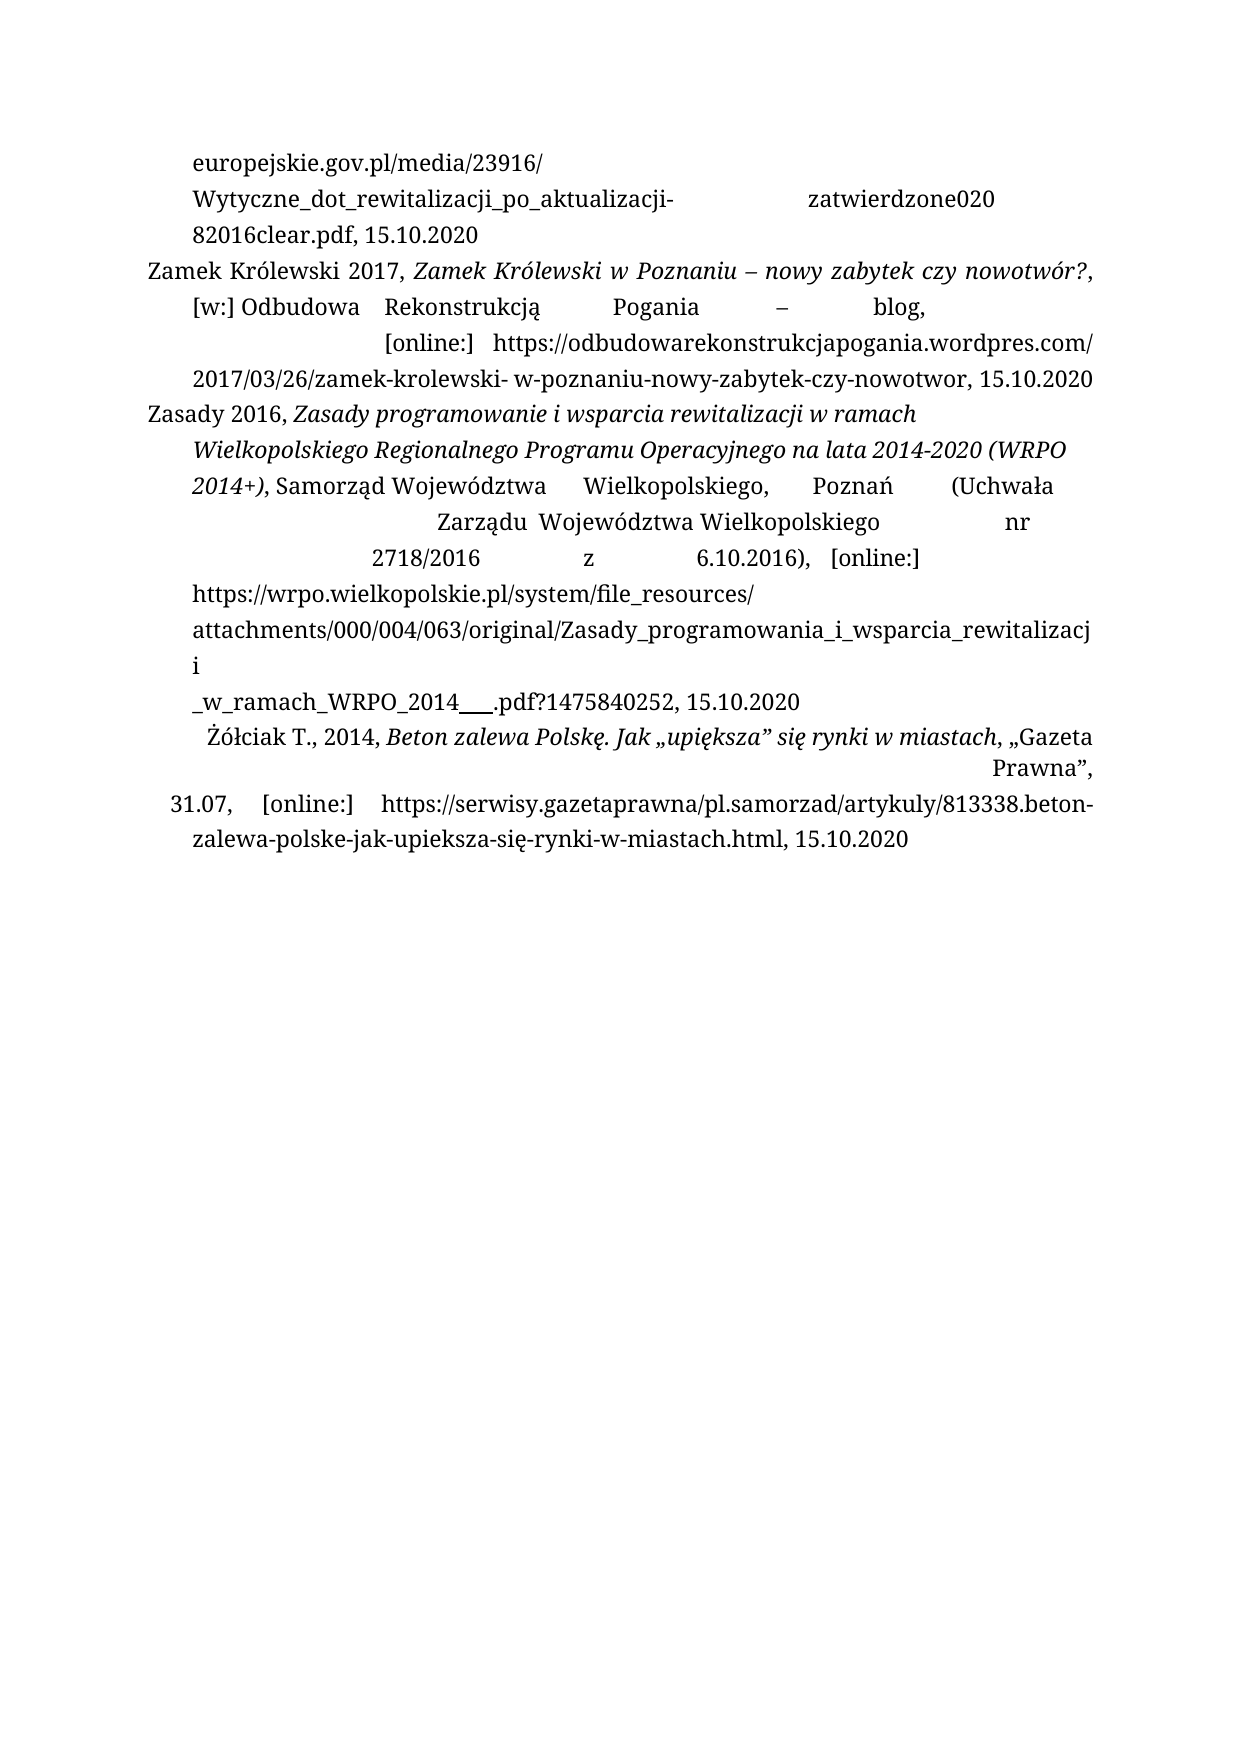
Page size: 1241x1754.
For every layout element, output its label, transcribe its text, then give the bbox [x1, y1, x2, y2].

text zalewa-polske-jak-upieksza-się-rynki-w-miastach.html, 15.10.2020 [192, 823, 1107, 854]
text 31.07, [online:] https://serwisy.gazetaprawna/pl.samorzad/artykuly/813338.beton- [135, 788, 1093, 819]
text Żółciak T., 2014, Beton zalewa Polskę. Jak „upiększa” się rynki w miastach, „Gazeta Prawna”, [135, 721, 1093, 784]
text europejskie.gov.pl/media/23916/Wytyczne_dot_rewitalizacji_po_aktualizacji- zatwierdzone020 82016clear.pdf, 15.10.2020 [192, 147, 995, 250]
text Zasady 2016, Zasady programowanie i wsparcia rewitalizacji w ramach Wielkopolskiego Regionalnego Programu Operacyjnego na lata 2014-2020 (WRPO 2014+), Samorząd Województwa Wielkopolskiego, Poznań (Uchwała Zarządu Województwa Wielkopolskiego nr 2718/2016 z 6.10.2016), [online:] https://wrpo.wielkopolskie.pl/system/file_resources/ attachments/000/004/063/original/Zasady_programowania_i_wsparcia_rewitalizacji [148, 398, 1093, 681]
text _w_ramach_WRPO_2014 .pdf?1475840252, 15.10.2020 [192, 686, 1107, 717]
text Zamek Królewski 2017, Zamek Królewski w Poznaniu – nowy zabytek czy nowotwór?, [w:] Odbudowa Rekonstrukcją Pogania – blog, [online:] https://odbudowarekonstrukcjapogania.wordpres.com/ 2017/03/26/zamek-krolewski- w-poznaniu-nowy-zabytek-czy-nowotwor, 15.10.2020 [148, 255, 1093, 394]
